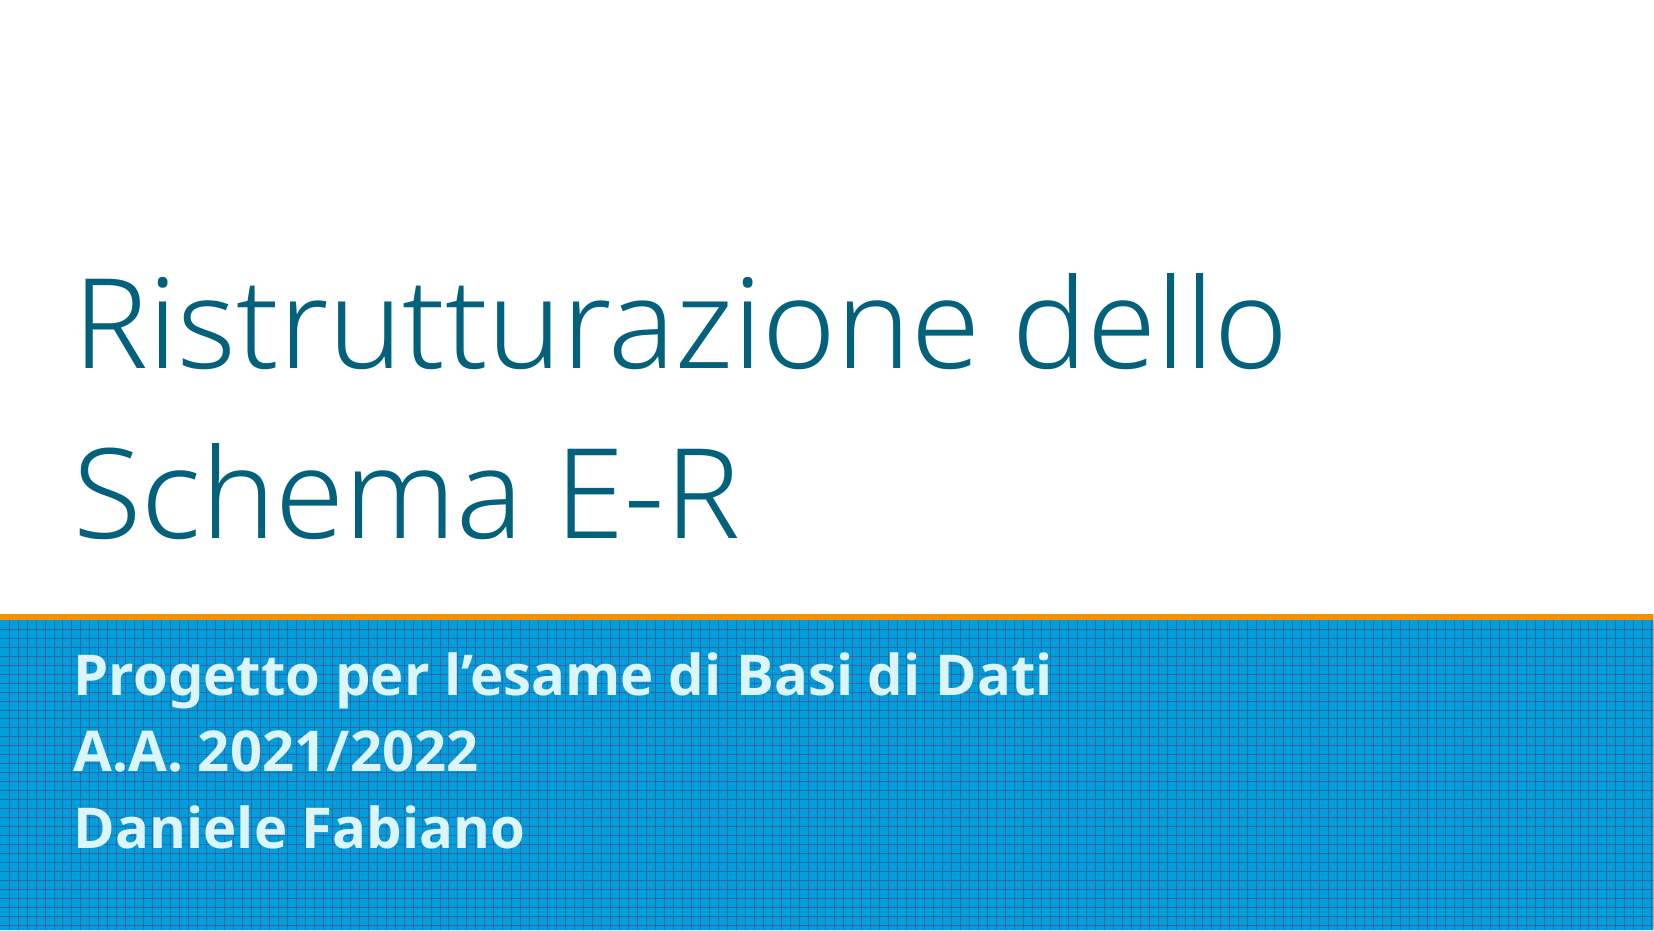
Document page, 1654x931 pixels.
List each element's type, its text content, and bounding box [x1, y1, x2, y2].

title Ristrutturazione dello Schema E-R [73, 44, 1551, 576]
subtitle Progetto per l’esame di Basi di Dati A.A. 2021/2022 Daniele Fabiano [73, 634, 1551, 866]
